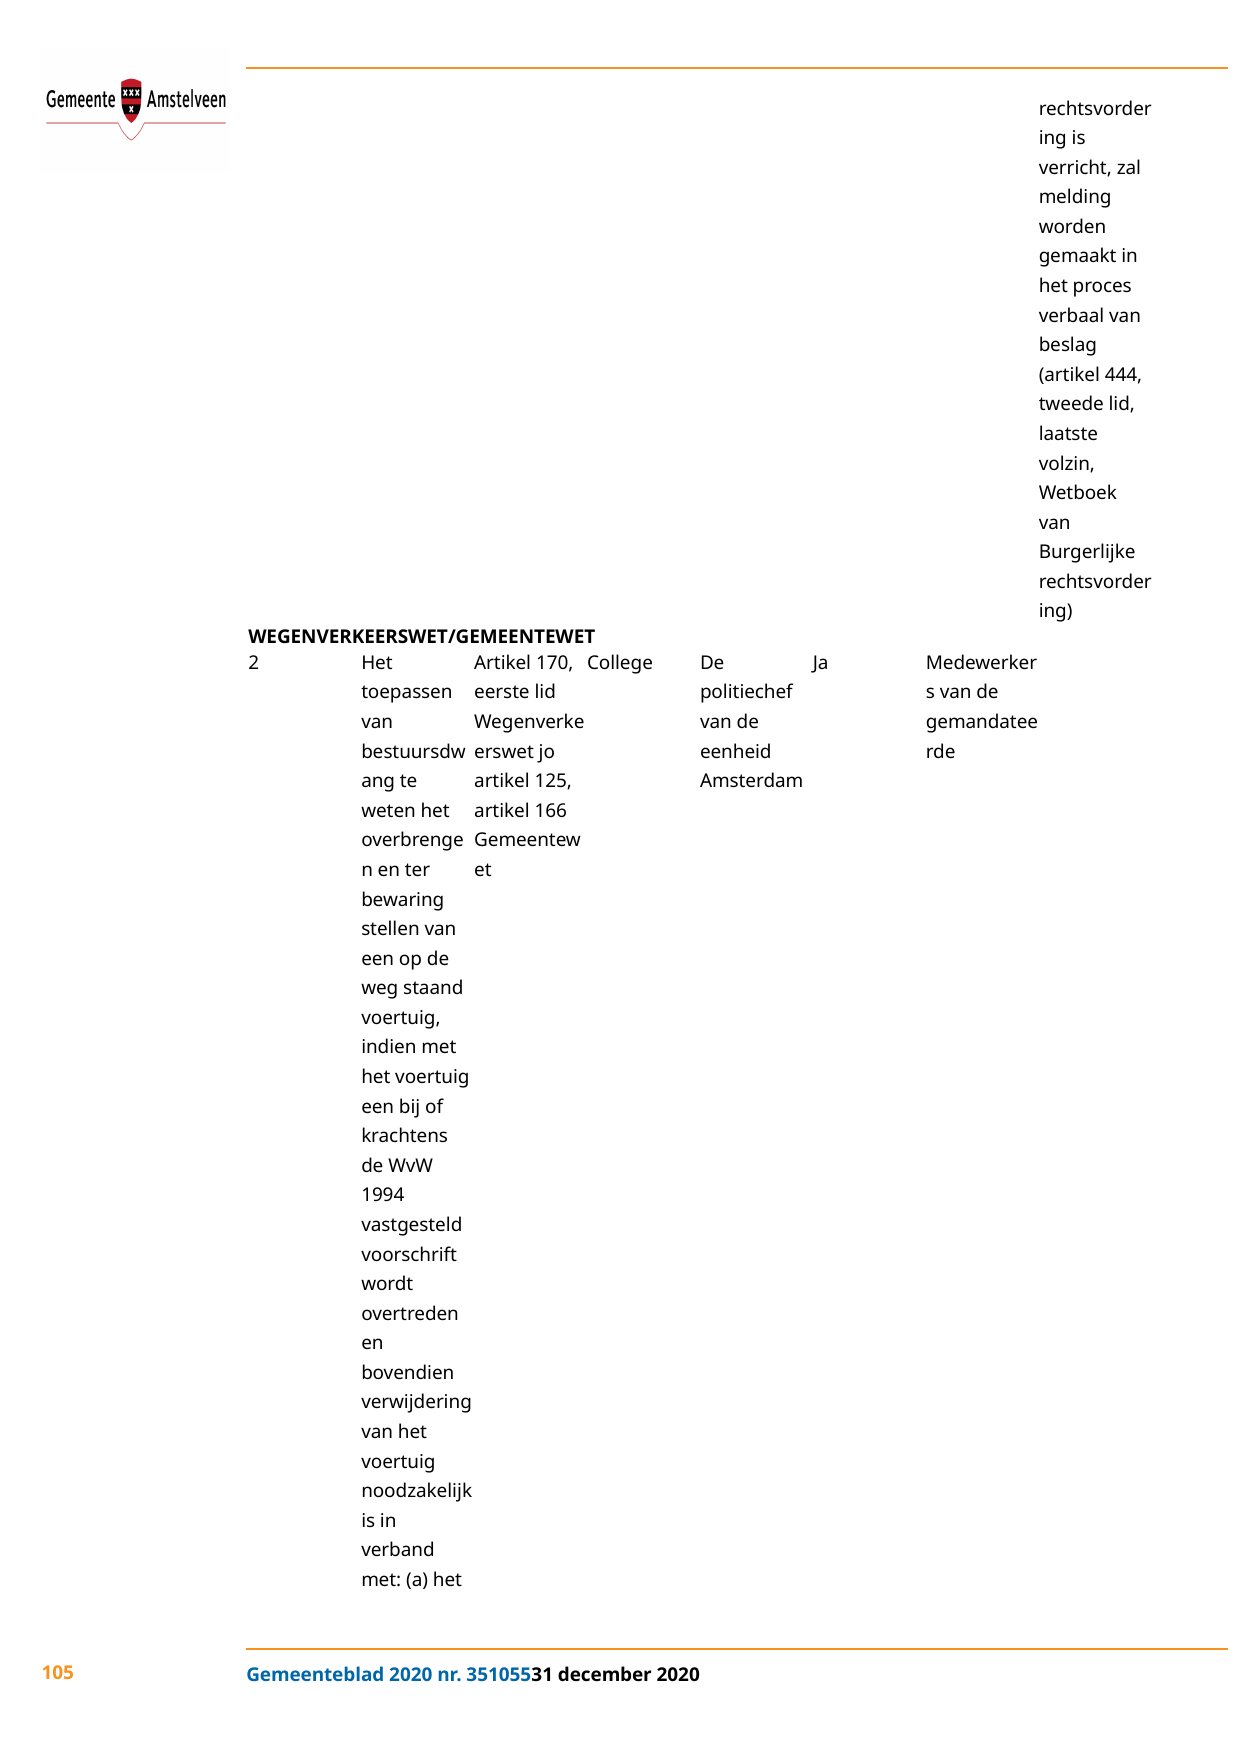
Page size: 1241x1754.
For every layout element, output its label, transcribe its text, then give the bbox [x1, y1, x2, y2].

table_cell Artikel 170, eerste lid Wegenverkeerswet jo artikel 125, artikel 166 Gemeentewet [474, 649, 587, 1592]
table_cell [1039, 649, 1152, 1592]
table_cell De politiechef van de eenheid Amsterdam [700, 649, 813, 1592]
table_cell Ja [813, 649, 926, 1592]
table_cell WEGENVERKEERSWET/GEMEENTEWET [248, 624, 1152, 649]
table_cell [700, 95, 813, 623]
table_cell [926, 95, 1038, 623]
table_cell Het toepassen van bestuursdwang te weten het overbrengen en ter bewaring stellen van een op de weg staand voertuig, indien met het voertuig een bij of krachtens de WvW 1994 vastgesteld voorschrift wordt overtreden en bovendien verwijdering van het voertuig noodzakelijk is in verband met: (a) het [361, 649, 474, 1592]
table_cell rechtsvordering is verricht, zal melding worden gemaakt in het proces verbaal van beslag (artikel 444, tweede lid, laatste volzin, Wetboek van Burgerlijke rechtsvordering) [1039, 95, 1152, 623]
table_cell [474, 95, 587, 623]
table_cell [248, 95, 361, 623]
table_cell [813, 95, 926, 623]
table_cell [587, 95, 700, 623]
picture [41, 47, 231, 172]
table_cell College [587, 649, 700, 1592]
table_cell [361, 95, 474, 623]
table_cell Medewerkers van de gemandateerde [926, 649, 1038, 1592]
table_cell 2 [248, 649, 361, 1592]
